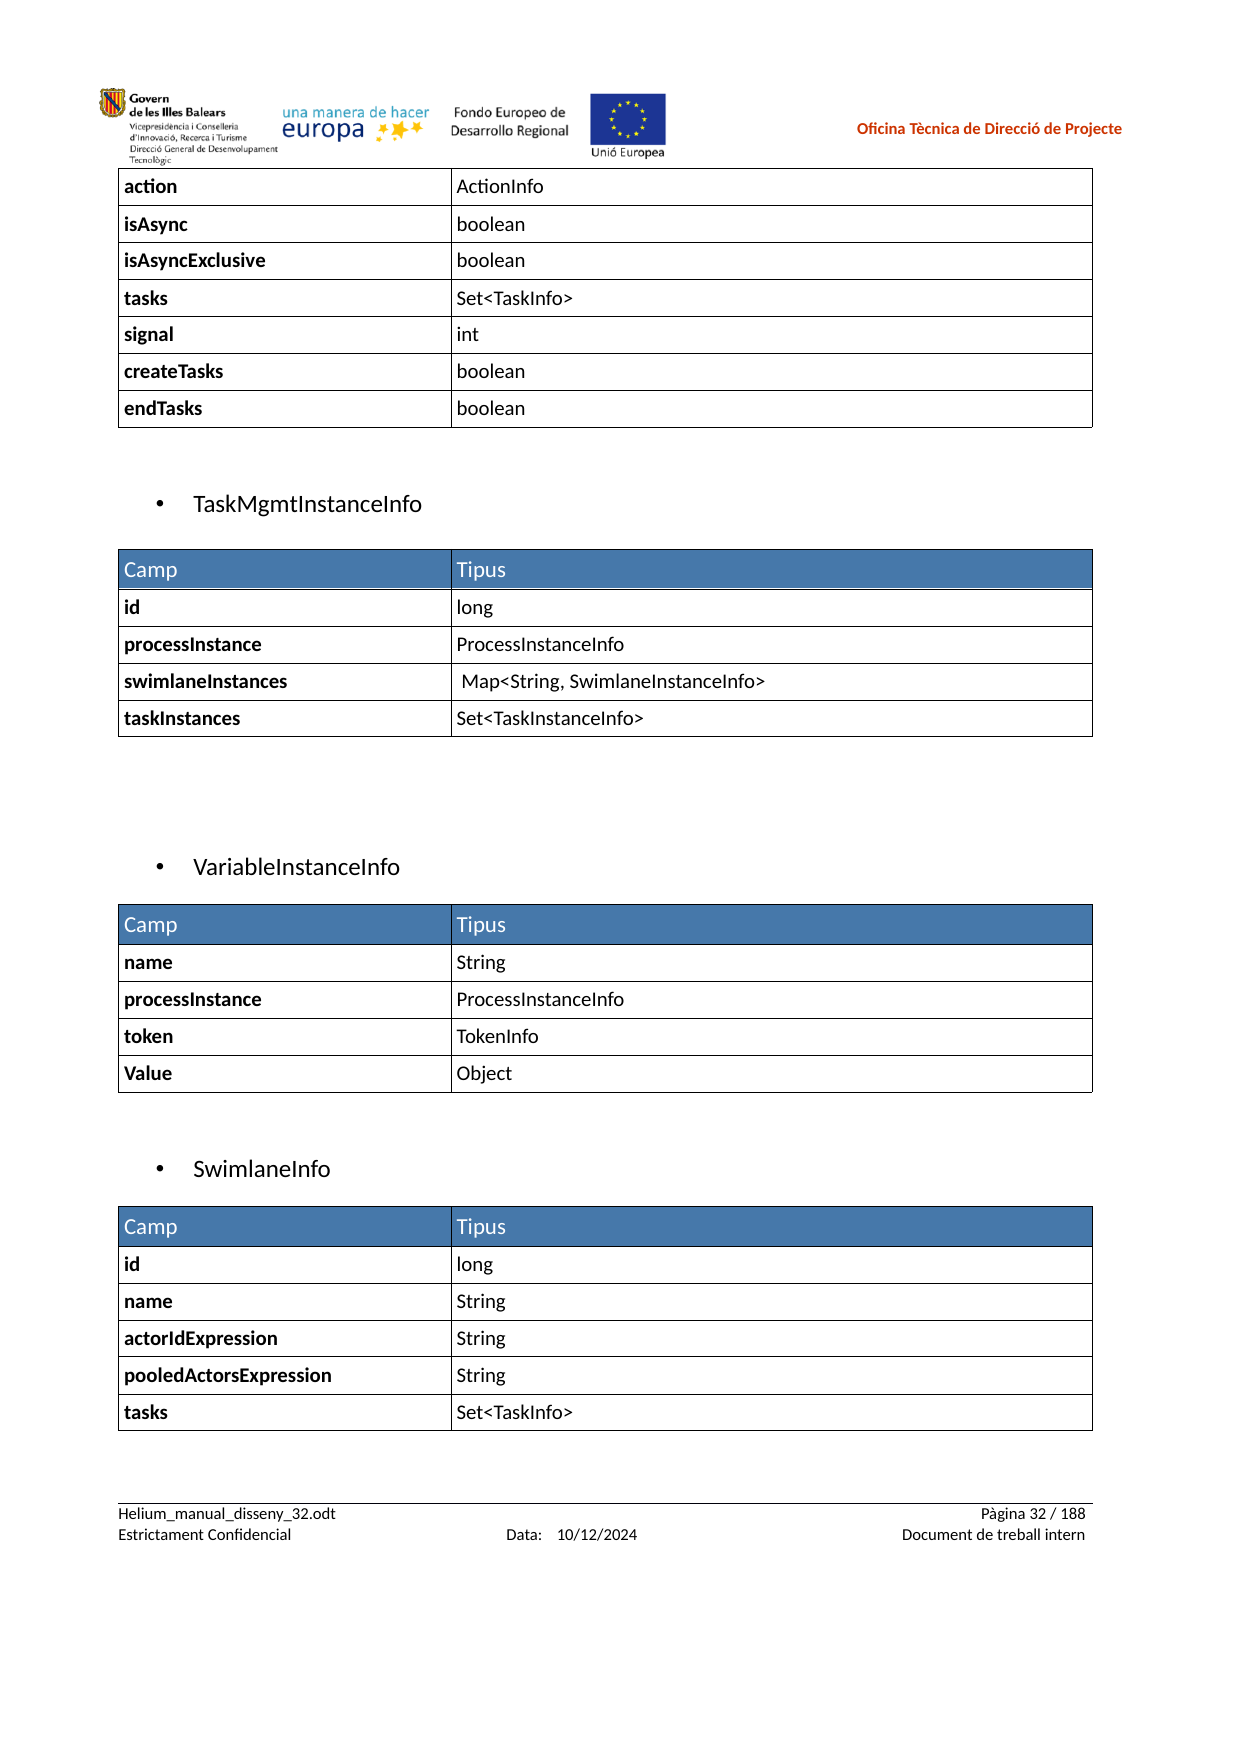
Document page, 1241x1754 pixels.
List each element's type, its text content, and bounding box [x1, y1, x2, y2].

table_header Tipus [452, 1207, 1092, 1246]
table_header Tipus [452, 550, 1092, 588]
table_cell action [119, 169, 451, 205]
table_cell processInstance [119, 982, 451, 1018]
table_cell boolean [452, 243, 1092, 279]
table_header Tipus [452, 905, 1092, 944]
table_cell Set<TaskInfo> [452, 280, 1092, 316]
table_cell boolean [452, 206, 1092, 242]
table_cell swimlaneInstances [119, 664, 451, 699]
list SwimlaneInfo [156, 1153, 1122, 1183]
table_cell isAsync [119, 206, 451, 242]
table_cell processInstance [119, 627, 451, 662]
table_cell long [452, 590, 1092, 626]
table_cell String [452, 1321, 1092, 1356]
table_cell actorIdExpression [119, 1321, 451, 1356]
table_cell signal [119, 317, 451, 353]
table_header Camp [119, 550, 451, 588]
table_cell int [452, 317, 1092, 353]
picture [99, 87, 668, 166]
table_header Camp [119, 1207, 451, 1246]
list VariableInstanceInfo [156, 851, 1122, 881]
table_cell String [452, 945, 1092, 981]
table_cell TokenInfo [452, 1019, 1092, 1054]
table_cell boolean [452, 391, 1092, 427]
table_cell tasks [119, 1395, 451, 1430]
table_cell String [452, 1357, 1092, 1393]
table_cell long [452, 1247, 1092, 1282]
table_cell Set<TaskInfo> [452, 1395, 1092, 1430]
table_cell id [119, 590, 451, 626]
table_cell name [119, 945, 451, 981]
table_cell taskInstances [119, 701, 451, 736]
table_cell ActionInfo [452, 169, 1092, 205]
table_cell ProcessInstanceInfo [452, 982, 1092, 1018]
table_cell name [119, 1284, 451, 1319]
table_cell Set<TaskInstanceInfo> [452, 701, 1092, 736]
table_cell tasks [119, 280, 451, 316]
table_cell Map<String, SwimlaneInstanceInfo> [452, 664, 1092, 699]
table_cell createTasks [119, 354, 451, 390]
table_cell token [119, 1019, 451, 1054]
table_cell isAsyncExclusive [119, 243, 451, 279]
table_cell boolean [452, 354, 1092, 390]
table_cell Object [452, 1056, 1092, 1092]
table_cell pooledActorsExpression [119, 1357, 451, 1393]
table_cell ProcessInstanceInfo [452, 627, 1092, 662]
table_cell Value [119, 1056, 451, 1092]
list TaskMgmtInstanceInfo [156, 488, 1122, 518]
table_cell endTasks [119, 391, 451, 427]
table_header Camp [119, 905, 451, 944]
table_cell String [452, 1284, 1092, 1319]
table_cell id [119, 1247, 451, 1282]
